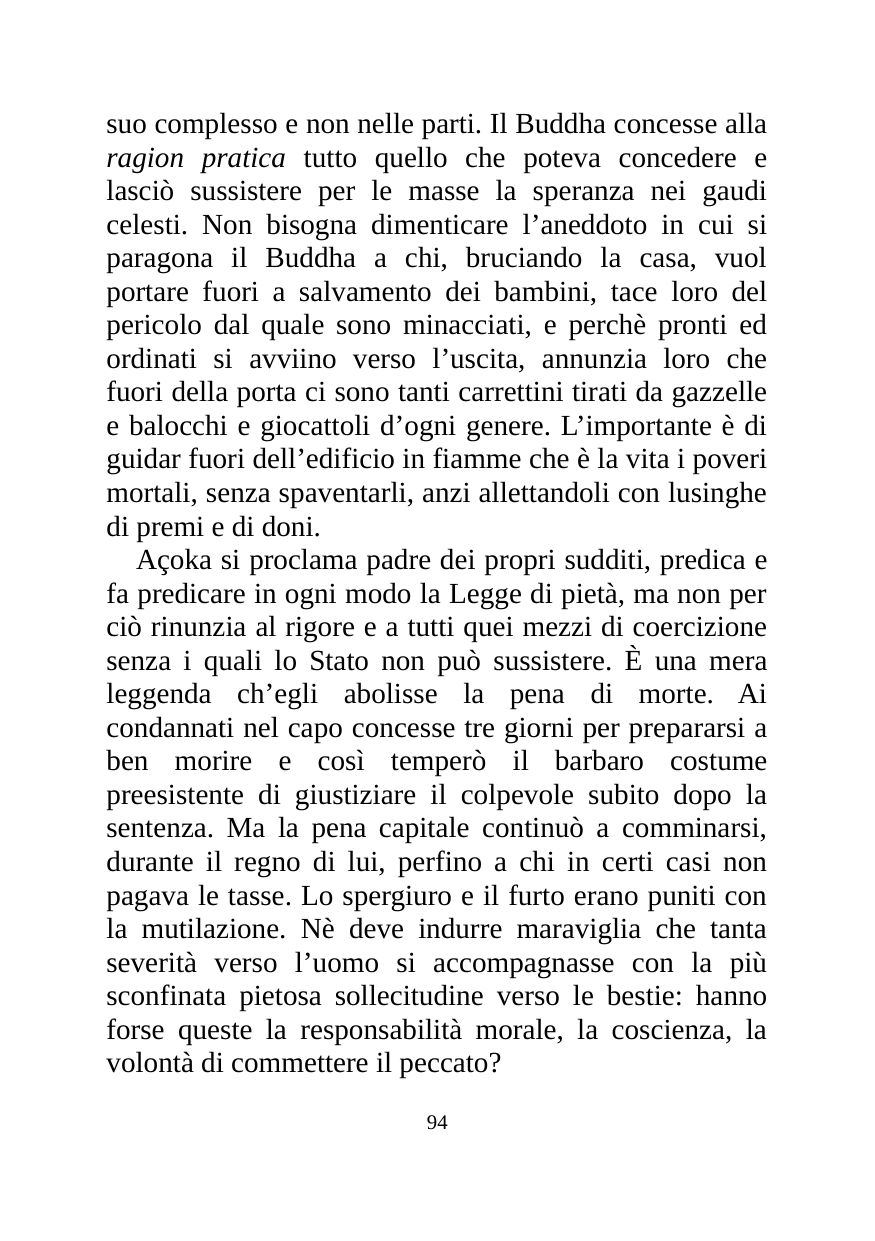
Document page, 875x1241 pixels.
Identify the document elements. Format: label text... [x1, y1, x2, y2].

text suo complesso e non nelle parti. Il Buddha concesse alla ragion pratica tutto quello che poteva concedere e lasciò sussistere per le masse la speranza nei gaudi celesti. Non bisogna dimenticare l’aneddoto in cui si paragona il Buddha a chi, bruciando la casa, vuol portare fuori a salvamento dei bambini, tace loro del pericolo dal quale sono minacciati, e perchè pronti ed ordinati si avviino verso l’uscita, annunzia loro che fuori della porta ci sono tanti carrettini tirati da gazzelle e balocchi e giocattoli d’ogni genere. L’importante è di guidar fuori dell’edificio in fiamme che è la vita i poveri mortali, senza spaventarli, anzi allettandoli con lusinghe di premi e di doni. [106, 106, 768, 542]
text Açoka si proclama padre dei propri sudditi, predica e fa predicare in ogni modo la Legge di pietà, ma non per ciò rinunzia al rigore e a tutti quei mezzi di coercizione senza i quali lo Stato non può sussistere. È una mera leggenda ch’egli abolisse la pena di morte. Ai condannati nel capo concesse tre giorni per prepararsi a ben morire e così temperò il barbaro costume preesistente di giustiziare il colpevole subito dopo la sentenza. Ma la pena capitale continuò a comminarsi, durante il regno di lui, perfino a chi in certi casi non pagava le tasse. Lo spergiuro e il furto erano puniti con la mutilazione. Nè deve indurre maraviglia che tanta severità verso l’uomo si accompagnasse con la più sconfinata pietosa sollecitudine verso le bestie: hanno forse queste la responsabilità morale, la coscienza, la volontà di commettere il peccato? [106, 542, 768, 1079]
